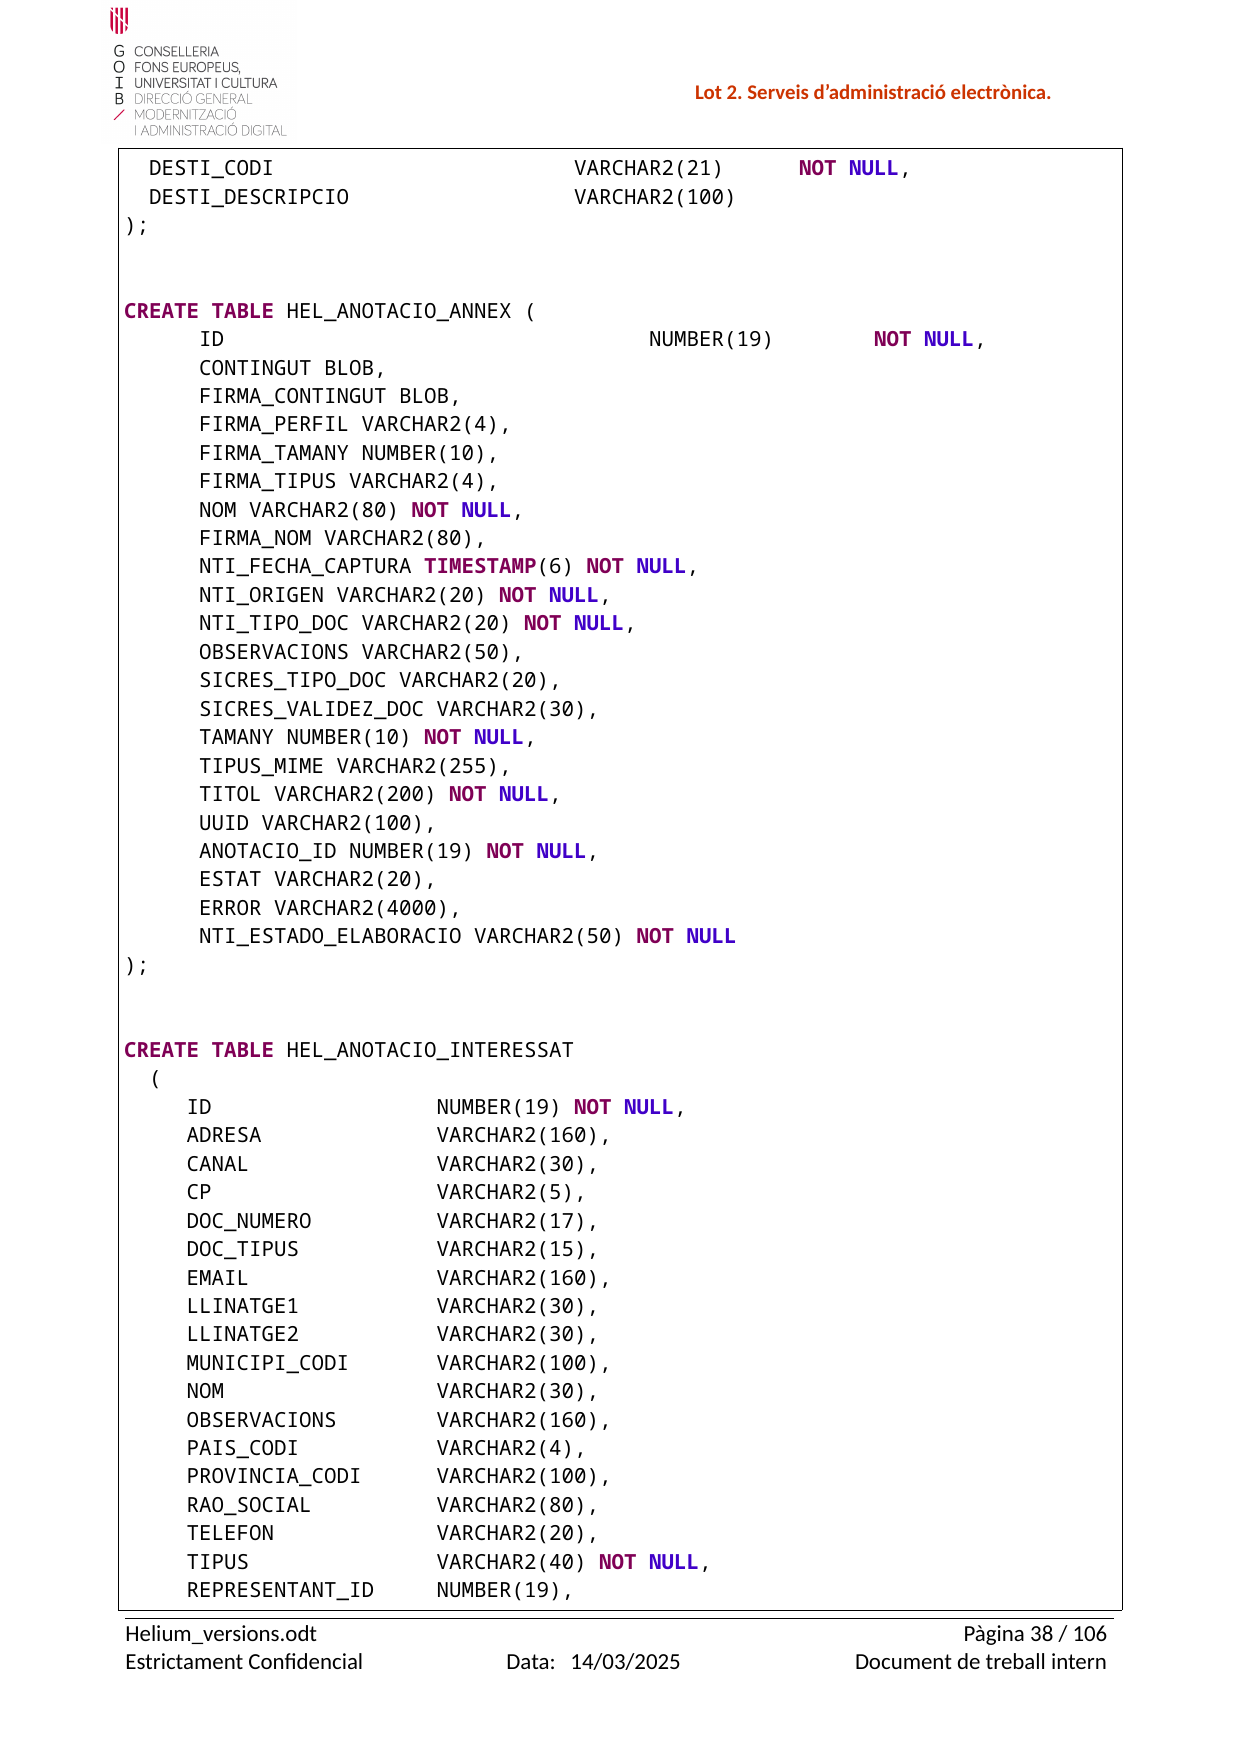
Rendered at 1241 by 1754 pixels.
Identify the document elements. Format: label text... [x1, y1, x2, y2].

picture [100, 0, 297, 144]
table_header DESTI_CODI VARCHAR2(21) NOT NULL, DESTI_DESCRIPCIO VARCHAR2(100) ); CREATE TABLE HEL_ANOTACIO_ANNEX ( ID NUMBER(19) NOT NULL, CONTINGUT BLOB, FIRMA_CONTINGUT BLOB, FIRMA_PERFIL VARCHAR2(4), FIRMA_TAMANY NUMBER(10), FIRMA_TIPUS VARCHAR2(4), NOM VARCHAR2(80) NOT NULL, FIRMA_NOM VARCHAR2(80), NTI_FECHA_CAPTURA TIMESTAMP(6) NOT NULL, NTI_ORIGEN VARCHAR2(20) NOT NULL, NTI_TIPO_DOC VARCHAR2(20) NOT NULL, OBSERVACIONS VARCHAR2(50), SICRES_TIPO_DOC VARCHAR2(20), SICRES_VALIDEZ_DOC VARCHAR2(30), TAMANY NUMBER(10) NOT NULL, TIPUS_MIME VARCHAR2(255), TITOL VARCHAR2(200) NOT NULL, UUID VARCHAR2(100), ANOTACIO_ID NUMBER(19) NOT NULL, ESTAT VARCHAR2(20), ERROR VARCHAR2(4000), NTI_ESTADO_ELABORACIO VARCHAR2(50) NOT NULL ); CREATE TABLE HEL_ANOTACIO_INTERESSAT ( ID NUMBER(19) NOT NULL, ADRESA VARCHAR2(160), CANAL VARCHAR2(30), CP VARCHAR2(5), DOC_NUMERO VARCHAR2(17), DOC_TIPUS VARCHAR2(15), EMAIL VARCHAR2(160), LLINATGE1 VARCHAR2(30), LLINATGE2 VARCHAR2(30), MUNICIPI_CODI VARCHAR2(100), NOM VARCHAR2(30), OBSERVACIONS VARCHAR2(160), PAIS_CODI VARCHAR2(4), PROVINCIA_CODI VARCHAR2(100), RAO_SOCIAL VARCHAR2(80), TELEFON VARCHAR2(20), TIPUS VARCHAR2(40) NOT NULL, REPRESENTANT_ID NUMBER(19), [119, 149, 1122, 1609]
